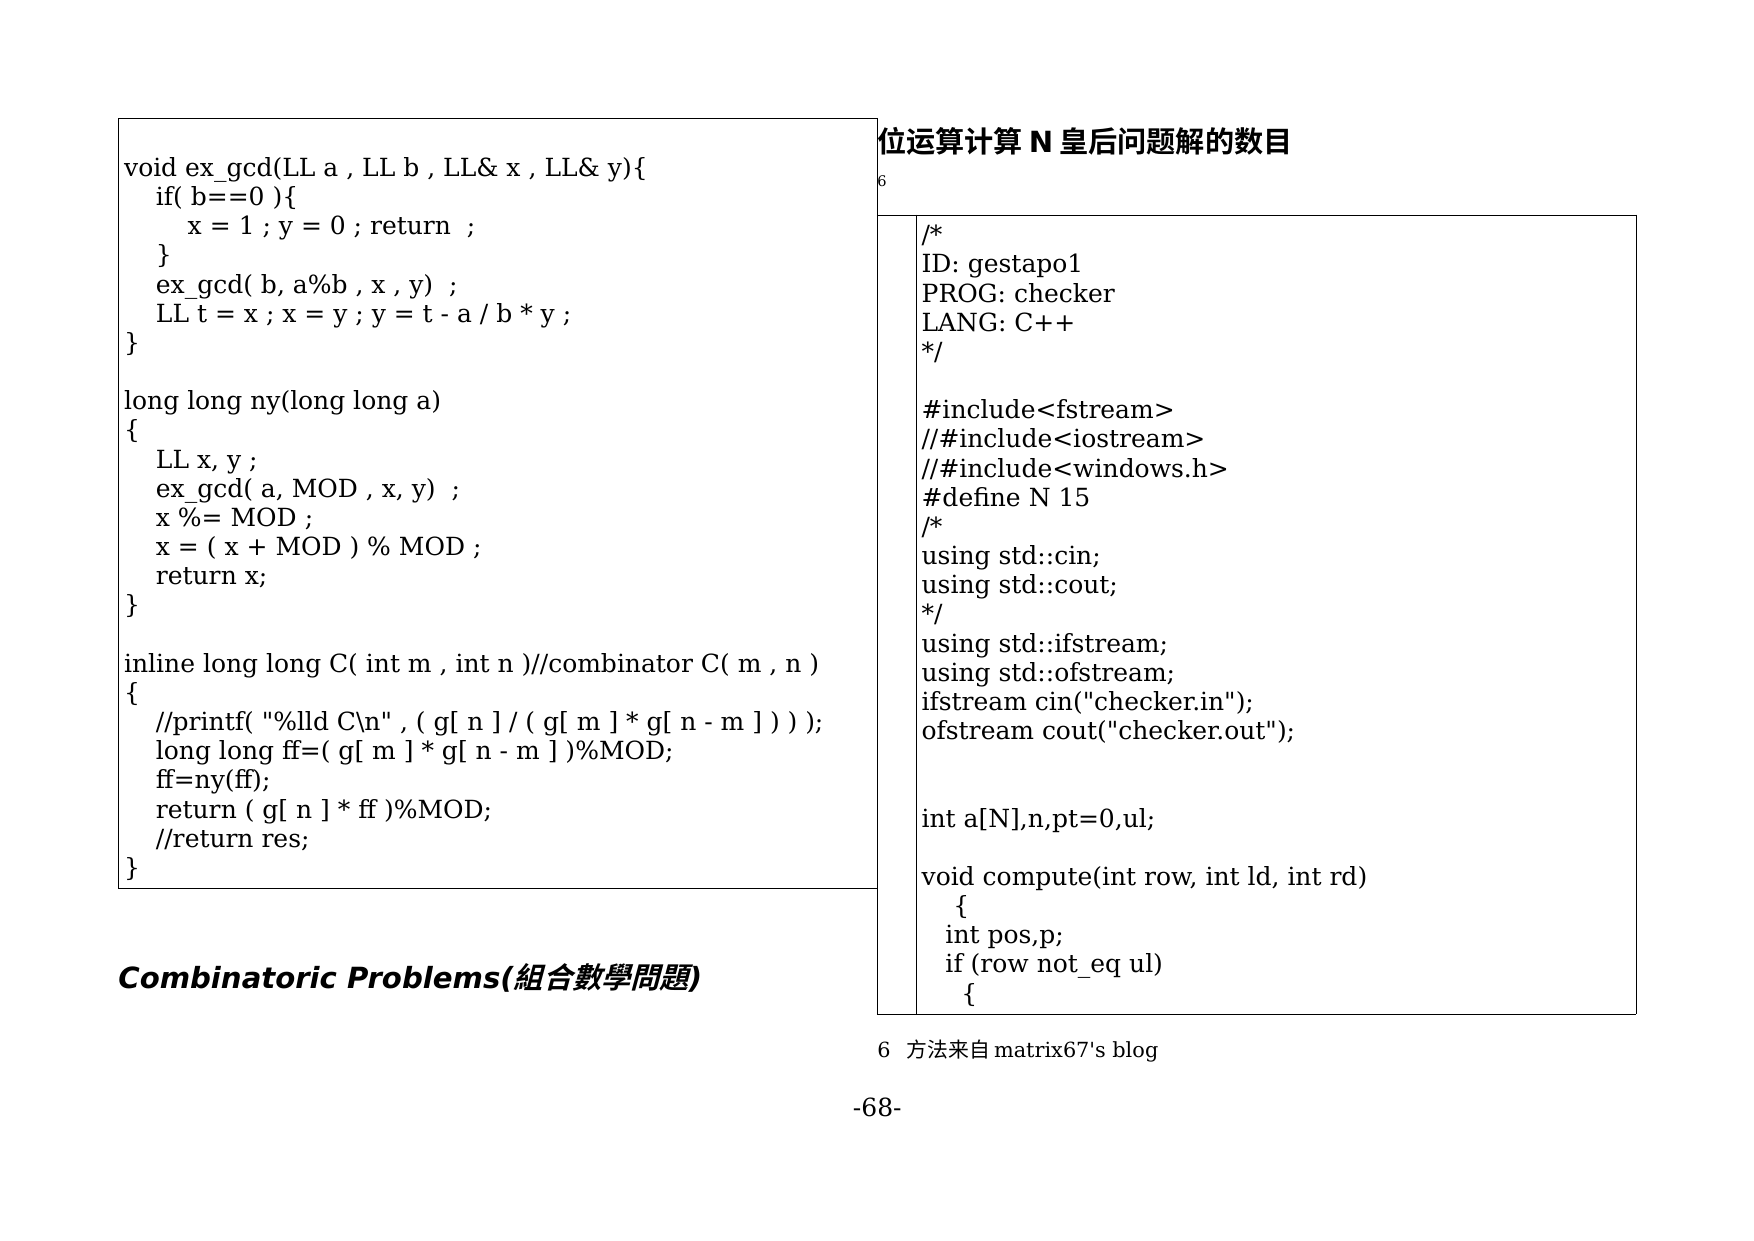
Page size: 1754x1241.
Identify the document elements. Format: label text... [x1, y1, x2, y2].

subtitle 位运算计算N皇后问题解的数目 [878, 118, 1636, 160]
text 方法来自matrix67's blog [877, 1033, 1636, 1063]
table_header /* ID: gestapo1 PROG: checker LANG: C++ */ #include<fstream> //#include<iostream> //#include<windows.h> #define N 15 /* using std::cin; using std::cout; */ using std::ifstream; using std::ofstream; ifstream cin("checker.in"); ofstream cout("checker.out"); int a[N],n,pt=0,ul; void compute(int row, int ld, int rd) { int pos,p; if (row not_eq ul) { [917, 216, 1636, 1014]
subtitle Combinatoric Problems(組合數學問題) [118, 955, 877, 997]
table_header void ex_gcd(LL a , LL b , LL& x , LL& y){ if( b==0 ){ x = 1 ; y = 0 ; return ; } ex_gcd( b, a%b , x , y) ; LL t = x ; x = y ; y = t - a / b * y ; } long long ny(long long a) { LL x, y ; ex_gcd( a, MOD , x, y) ; x %= MOD ; x = ( x + MOD ) % MOD ; return x; } inline long long C( int m , int n )//combinator C( m , n ) { //printf( "%lld C\n" , ( g[ n ] / ( g[ m ] * g[ n - m ] ) ) ); long long ff=( g[ m ] * g[ n - m ] )%MOD; ff=ny(ff); return ( g[ n ] * ff )%MOD; //return res; } [119, 119, 877, 888]
table_header [878, 216, 916, 1014]
